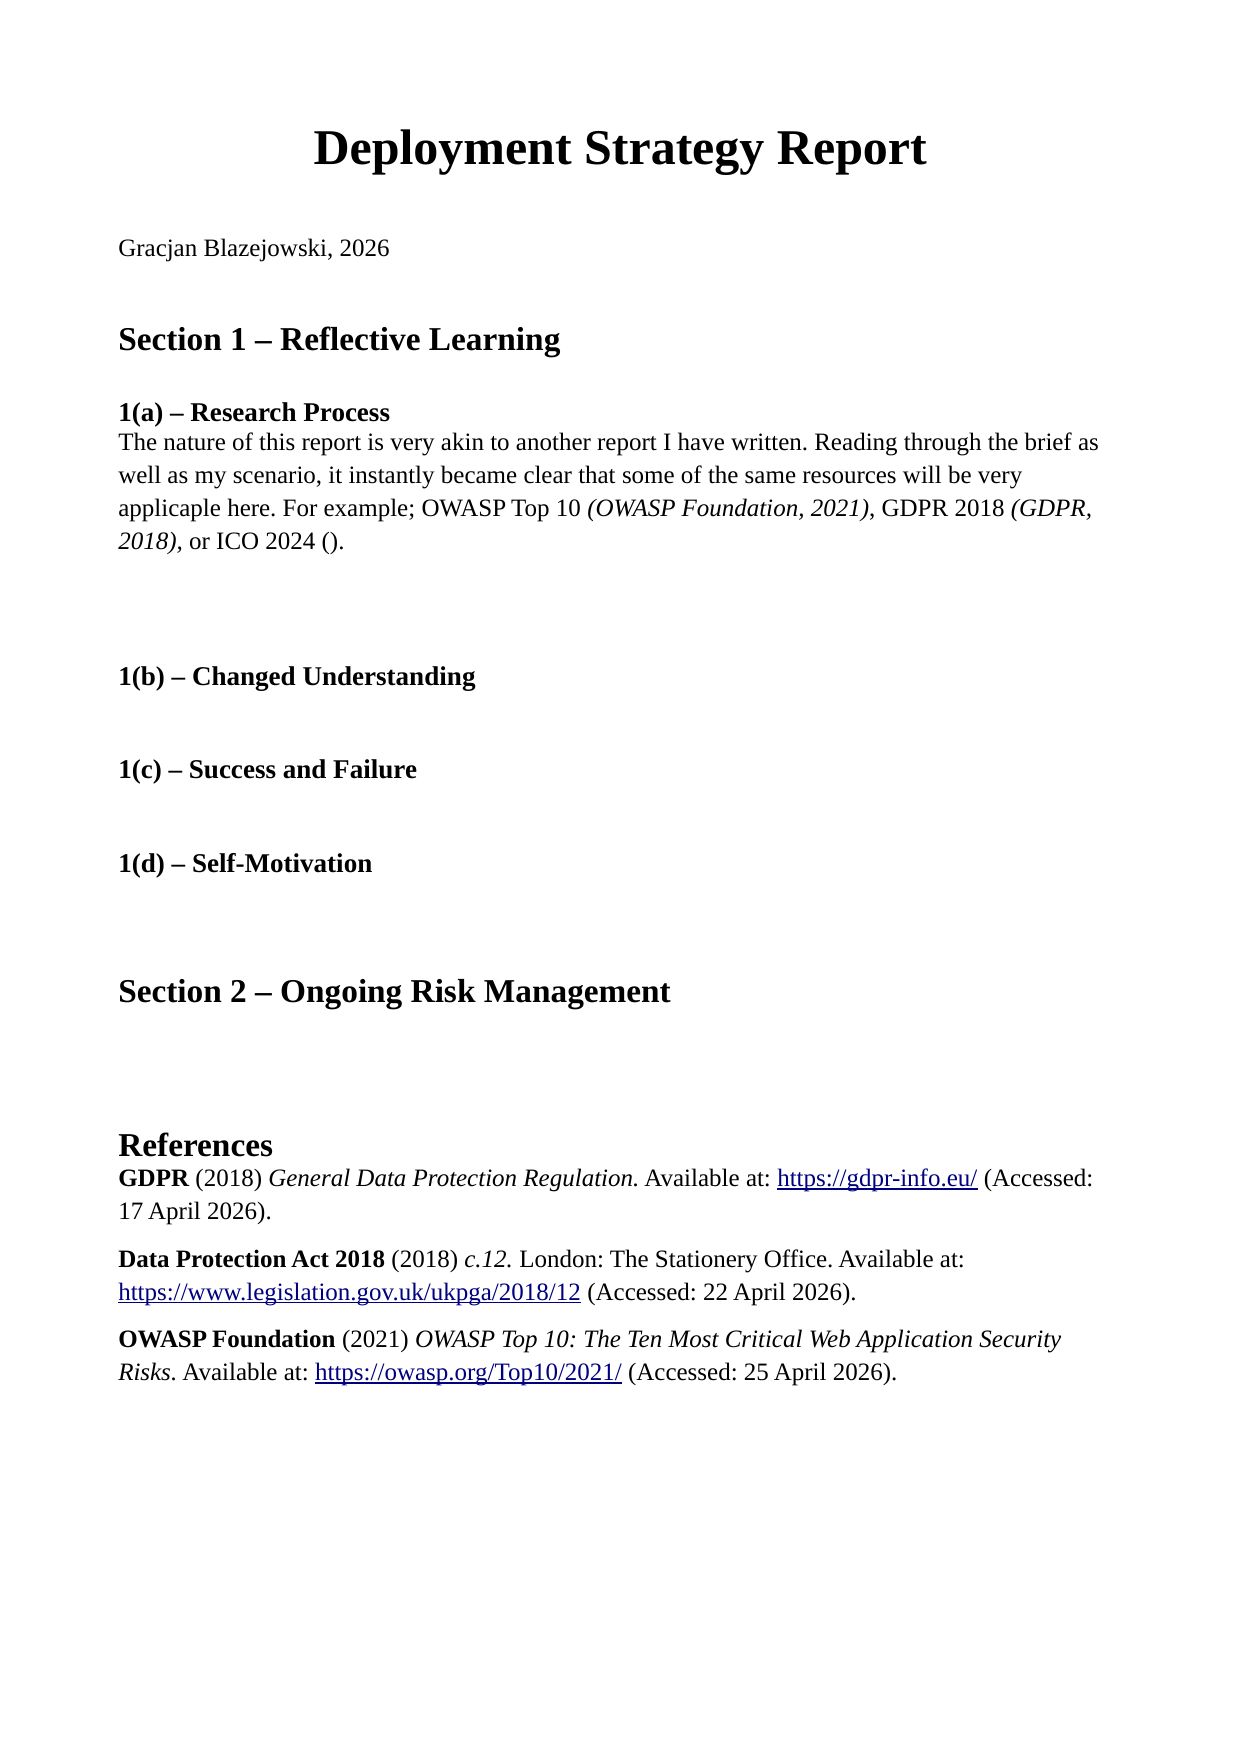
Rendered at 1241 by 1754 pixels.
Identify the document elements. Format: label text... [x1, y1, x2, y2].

text 1(b) – Changed Understanding [118, 660, 1122, 691]
text Section 1 – Reflective Learning [118, 319, 1122, 358]
text References [118, 1125, 1122, 1163]
text GDPR (2018) General Data Protection Regulation. Available at: https://gdpr-info.eu/ (Accessed: 17 April 2026). [118, 1163, 1122, 1225]
text The nature of this report is very akin to another report I have written. Reading through the brief as well as my scenario, it instantly became clear that some of the same resources will be very applicaple here. For example; OWASP Top 10 (OWASP Foundation, 2021), GDPR 2018 (GDPR, 2018), or ICO 2024 (). [118, 427, 1122, 555]
text Data Protection Act 2018 (2018) c.12. London: The Stationery Office. Available at: https://www.legislation.gov.uk/ukpga/2018/12 (Accessed: 22 April 2026). [118, 1244, 1122, 1306]
text Section 2 – Ongoing Risk Management [118, 972, 1122, 1010]
text OWASP Foundation (2021) OWASP Top 10: The Ten Most Critical Web Application Security Risks. Available at: https://owasp.org/Top10/2021/ (Accessed: 25 April 2026). [118, 1324, 1122, 1386]
text Deployment Strategy Report [118, 118, 1122, 176]
text 1(c) – Success and Failure [118, 753, 1122, 785]
text 1(d) – Self-Motivation [118, 847, 1122, 878]
text 1(a) – Research Process [118, 396, 1122, 427]
text Gracjan Blazejowski, 2026 [118, 233, 1122, 262]
